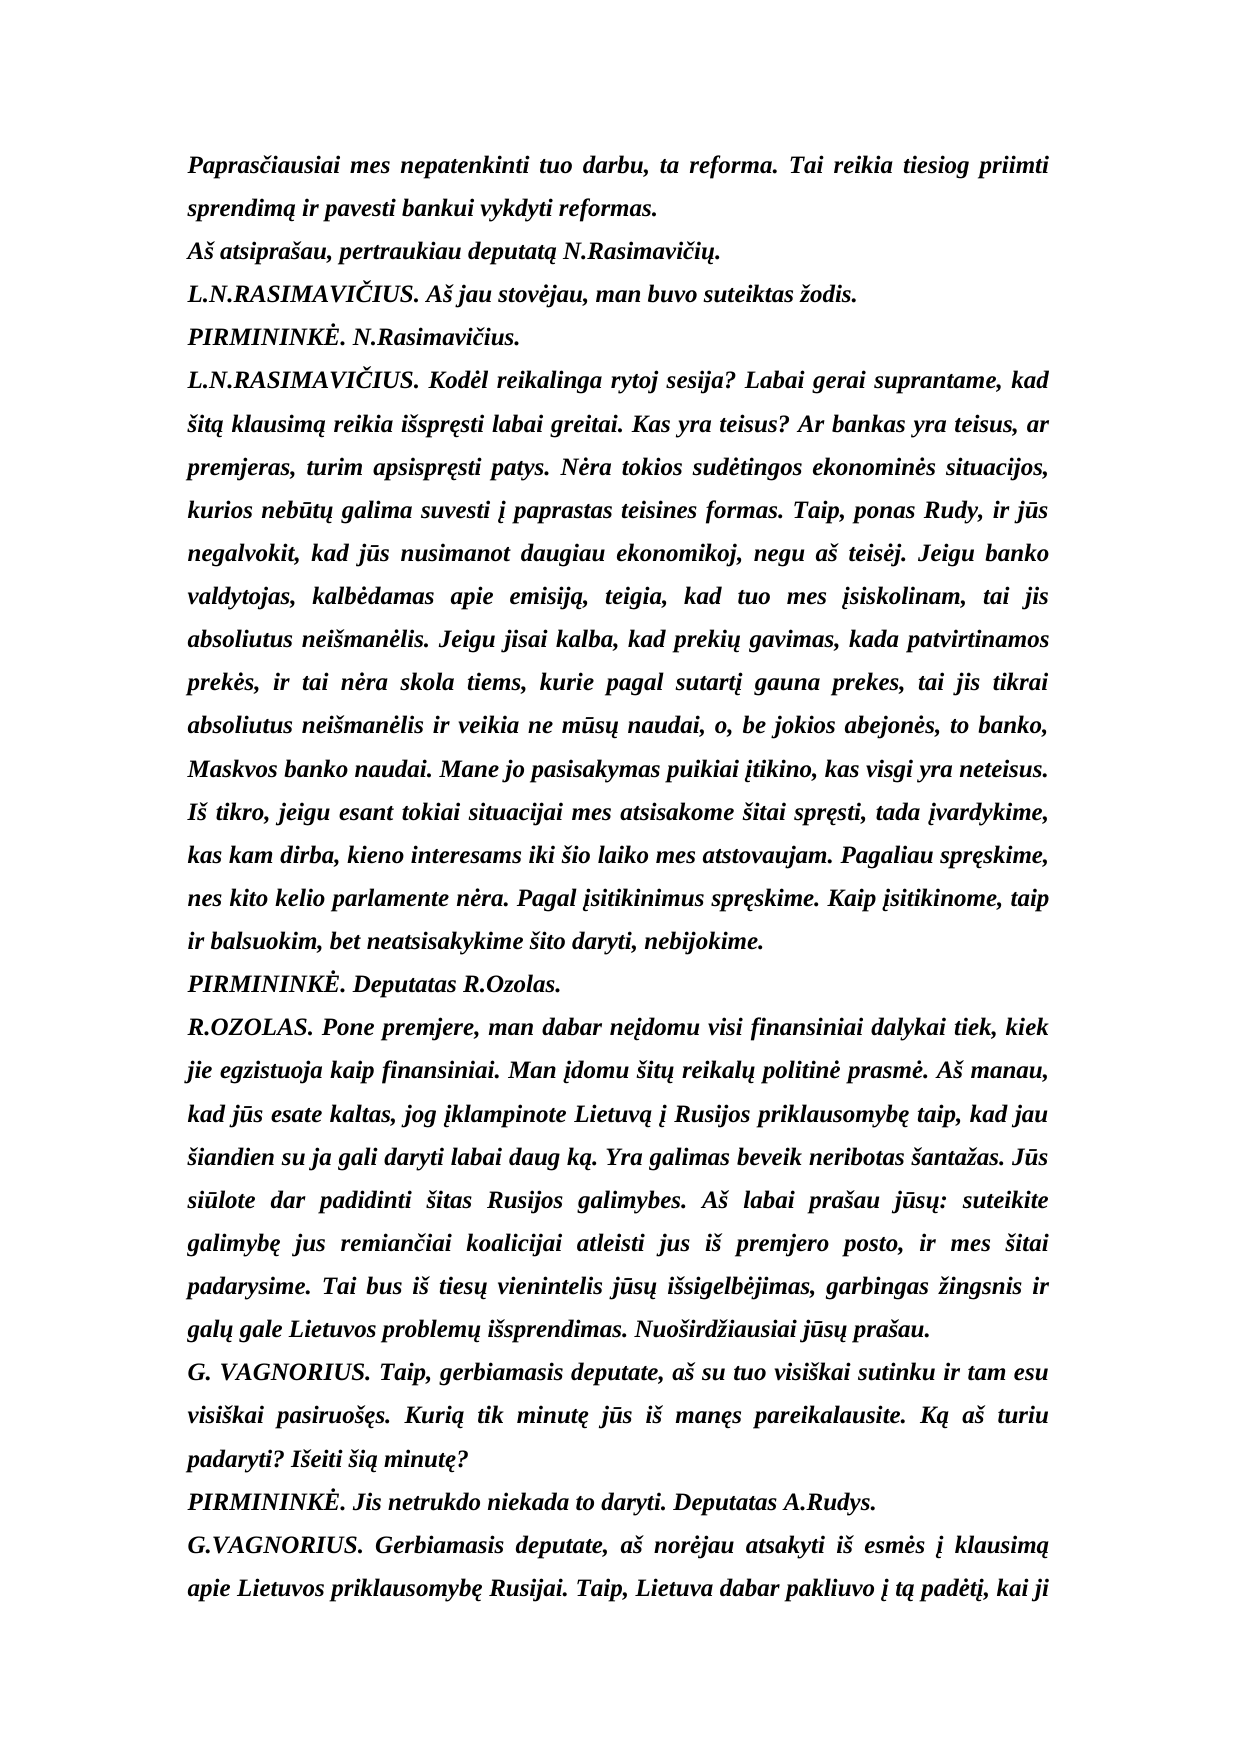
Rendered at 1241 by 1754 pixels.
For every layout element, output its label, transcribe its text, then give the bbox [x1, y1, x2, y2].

text L.N.RASIMAVIČIUS. Aš jau stovėjau, man buvo suteiktas žodis. [187, 279, 1053, 308]
text G. VAGNORIUS. Taip, gerbiamasis deputate, aš su tuo visiškai sutinku ir tam esu visiškai pasiruošęs. Kurią tik minutę jūs iš manęs pareikalausite. Ką aš turiu padaryti? Išeiti šią minutę? [187, 1357, 1053, 1472]
text R.OZOLAS. Pone premjere, man dabar neįdomu visi finansiniai dalykai tiek, kiek jie egzistuoja kaip finansiniai. Man įdomu šitų reikalų politinė prasmė. Aš manau, kad jūs esate kaltas, jog įklampinote Lietuvą į Rusijos priklausomybę taip, kad jau šiandien su ja gali daryti labai daug ką. Yra galimas beveik neribotas šantažas. Jūs siūlote dar padidinti šitas Rusijos galimybes. Aš labai prašau jūsų: suteikite galimybę jus remiančiai koalicijai atleisti jus iš premjero posto, ir mes šitai padarysime. Tai bus iš tiesų vienintelis jūsų išsigelbėjimas, garbingas žingsnis ir galų gale Lietuvos problemų išsprendimas. Nuoširdžiausiai jūsų prašau. [187, 1012, 1053, 1343]
text PIRMININKĖ. Deputatas R.Ozolas. [187, 969, 1053, 998]
text PIRMININKĖ. Jis netrukdo niekada to daryti. Deputatas A.Rudys. [187, 1487, 1053, 1516]
text G.VAGNORIUS. Gerbiamasis deputate, aš norėjau atsakyti iš esmės į klausimą apie Lietuvos priklausomybę Rusijai. Taip, Lietuva dabar pakliuvo į tą padėtį, kai ji [187, 1530, 1053, 1602]
text Aš atsiprašau, pertraukiau deputatą N.Rasimavičių. [187, 236, 1053, 265]
text PIRMININKĖ. N.Rasimavičius. [187, 322, 1053, 351]
text L.N.RASIMAVIČIUS. Kodėl reikalinga rytoj sesija? Labai gerai suprantame, kad šitą klausimą reikia išspręsti labai greitai. Kas yra teisus? Ar bankas yra teisus, ar premjeras, turim apsispręsti patys. Nėra tokios sudėtingos ekonominės situacijos, kurios nebūtų galima suvesti į paprastas teisines formas. Taip, ponas Rudy, ir jūs negalvokit, kad jūs nusimanot daugiau ekonomikoj, negu aš teisėj. Jeigu banko valdytojas, kalbėdamas apie emisiją, teigia, kad tuo mes įsiskolinam, tai jis absoliutus neišmanėlis. Jeigu jisai kalba, kad prekių gavimas, kada patvirtinamos prekės, ir tai nėra skola tiems, kurie pagal sutartį gauna prekes, tai jis tikrai absoliutus neišmanėlis ir veikia ne mūsų naudai, o, be jokios abejonės, to banko, Maskvos banko naudai. Mane jo pasisakymas puikiai įtikino, kas visgi yra neteisus. Iš tikro, jeigu esant tokiai situacijai mes atsisakome šitai spręsti, tada įvardykime, kas kam dirba, kieno interesams iki šio laiko mes atstovaujam. Pagaliau spręskime, nes kito kelio parlamente nėra. Pagal įsitikinimus spręskime. Kaip įsitikinome, taip ir balsuokim, bet neatsisakykime šito daryti, nebijokime. [187, 366, 1053, 955]
text Paprasčiausiai mes nepatenkinti tuo darbu, ta reforma. Tai reikia tiesiog priimti sprendimą ir pavesti bankui vykdyti reformas. [187, 150, 1053, 222]
